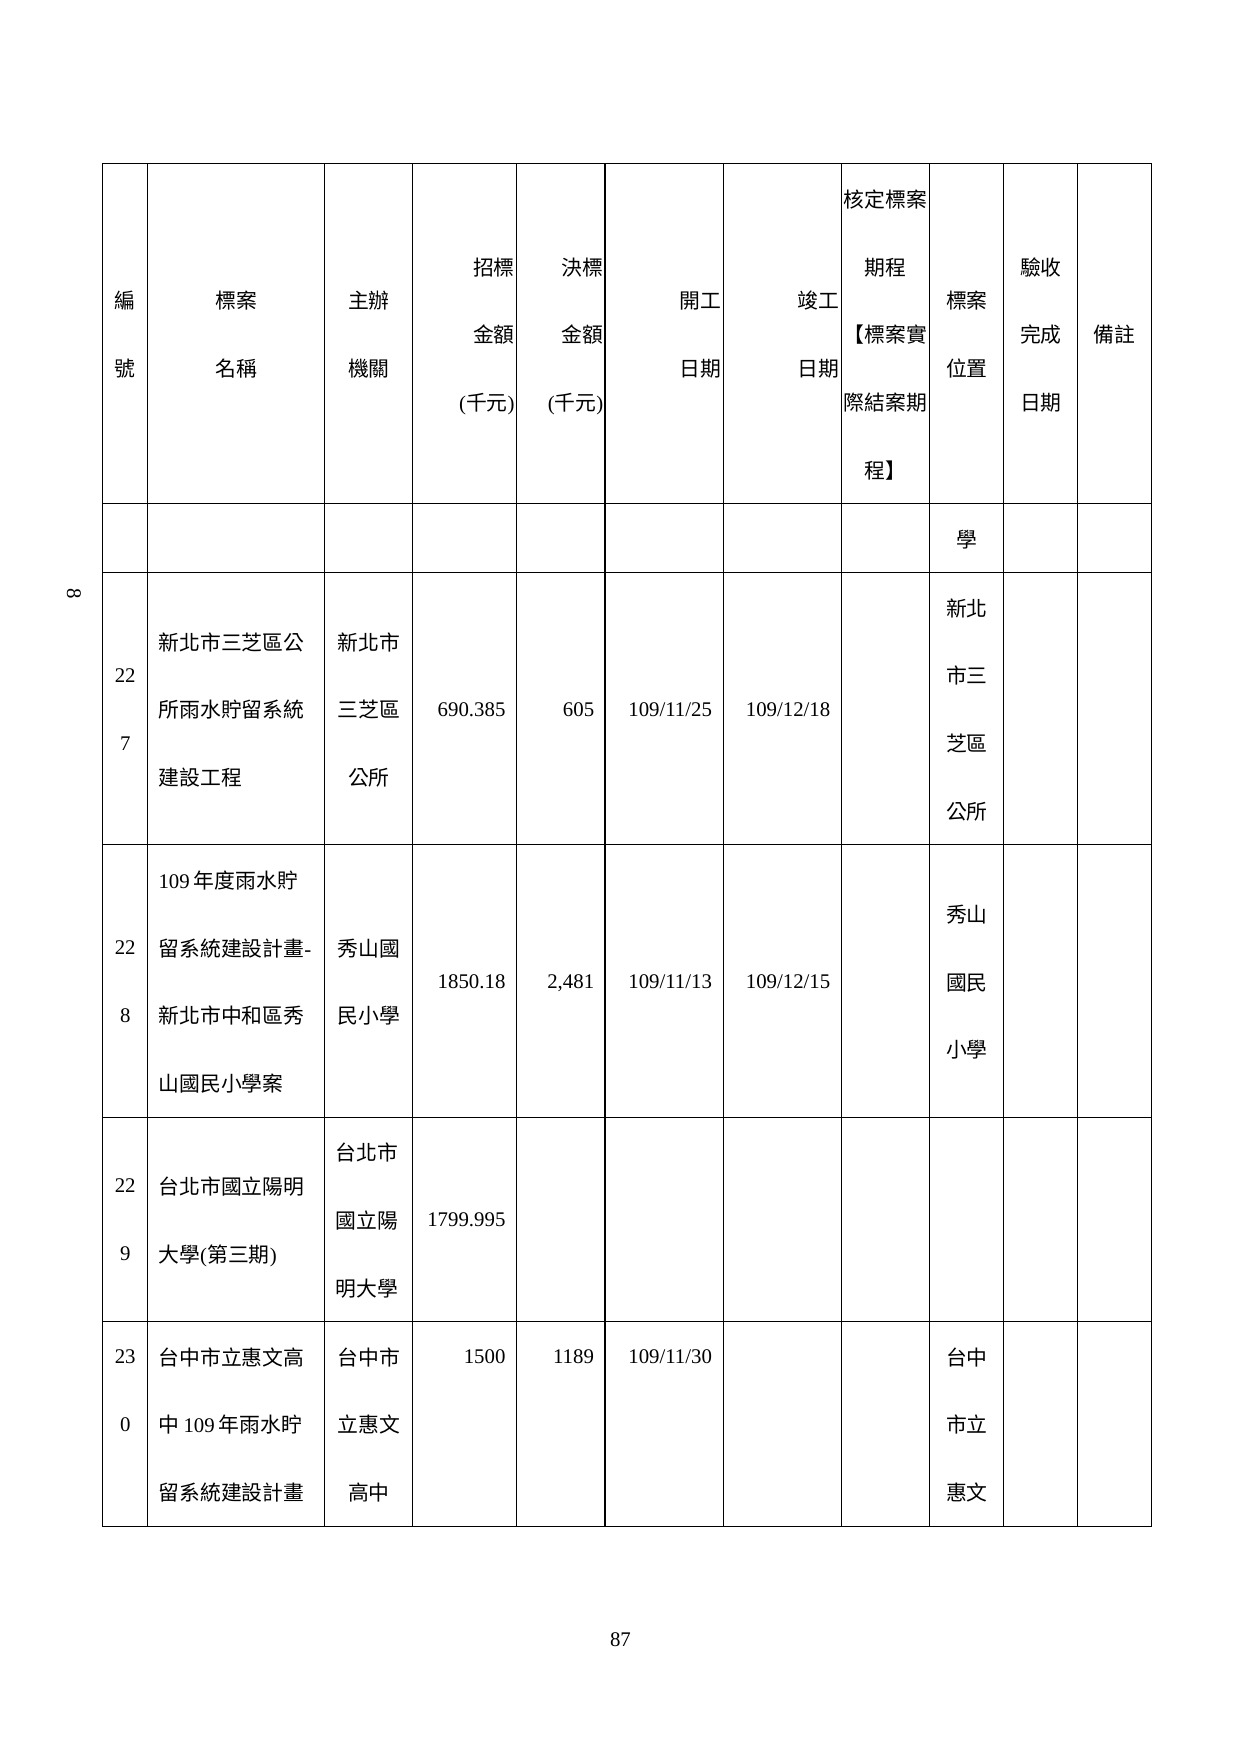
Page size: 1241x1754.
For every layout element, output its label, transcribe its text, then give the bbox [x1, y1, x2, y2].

table_cell 690.385 [413, 573, 516, 844]
table_cell 109/11/30 [606, 1322, 723, 1526]
table_cell [842, 504, 929, 572]
table_cell 109/12/18 [724, 573, 841, 844]
table_cell 台中市立惠文高中 [325, 1322, 412, 1526]
table_cell [1078, 1118, 1151, 1321]
table_header 招標 金額 (千元) [413, 164, 516, 503]
table_cell 台中市立惠文高中109年雨水眝留系統建設計畫 [148, 1322, 324, 1526]
table_cell 2,481 [517, 845, 604, 1117]
table_cell 109/11/25 [606, 573, 723, 844]
table_cell [1078, 504, 1151, 572]
table_cell 227 [103, 573, 147, 844]
table_cell 新北市三芝區公所 [325, 573, 412, 844]
table_cell [1004, 504, 1077, 572]
table_header 編號 [103, 164, 147, 503]
table_cell [724, 1322, 841, 1526]
table_cell 秀山國民小學 [930, 845, 1003, 1117]
table_cell [842, 1322, 929, 1526]
table_header 驗收 完成 日期 [1004, 164, 1077, 503]
table_cell 新北市三芝區公所雨水貯留系統建設工程 [148, 573, 324, 844]
table_cell 109/11/13 [606, 845, 723, 1117]
table_cell [724, 1118, 841, 1321]
table_cell [724, 504, 841, 572]
table_header 標案 位置 [930, 164, 1003, 503]
table_header 標案 名稱 [148, 164, 324, 503]
table_cell [517, 1118, 604, 1321]
table_cell [842, 573, 929, 844]
table_cell 台北市國立陽明大學(第三期) [148, 1118, 324, 1321]
table_cell 109年度雨水貯留系統建設計畫-新北市中和區秀山國民小學案 [148, 845, 324, 1117]
table_cell 605 [517, 573, 604, 844]
table_cell 1500 [413, 1322, 516, 1526]
table_cell 台中市立惠文 [930, 1322, 1003, 1526]
table_cell 1850.18 [413, 845, 516, 1117]
table_header 核定標案期程 【標案實際結案期程】 [842, 164, 929, 503]
table_cell 新北市三芝區公所 [930, 573, 1003, 844]
table_cell [606, 1118, 723, 1321]
table_cell [842, 1118, 929, 1321]
table_cell 109/12/15 [724, 845, 841, 1117]
table_cell 秀山國民小學 [325, 845, 412, 1117]
table_cell 學 [930, 504, 1003, 572]
table_cell [1078, 1322, 1151, 1526]
table_cell 229 [103, 1118, 147, 1321]
table_cell [1004, 1118, 1077, 1321]
table_cell [148, 504, 324, 572]
table_cell [413, 504, 516, 572]
table_cell [842, 845, 929, 1117]
table_cell [517, 504, 604, 572]
table_cell [1004, 1322, 1077, 1526]
table_cell [930, 1118, 1003, 1321]
table_cell [1078, 845, 1151, 1117]
table_header 決標 金額 (千元) [517, 164, 604, 503]
table_cell [325, 504, 412, 572]
table_header 備註 [1078, 164, 1151, 503]
table_cell [606, 504, 723, 572]
table_cell 1189 [517, 1322, 604, 1526]
table_header 主辦 機關 [325, 164, 412, 503]
table_cell 1799.995 [413, 1118, 516, 1321]
table_cell [1078, 573, 1151, 844]
table_cell [1004, 573, 1077, 844]
table_cell [1004, 845, 1077, 1117]
table_header 竣工 日期 [724, 164, 841, 503]
table_cell [103, 504, 147, 572]
table_cell 230 [103, 1322, 147, 1526]
table_cell 台北市國立陽明大學 [325, 1118, 412, 1321]
table_header 開工 日期 [606, 164, 723, 503]
table_cell 228 [103, 845, 147, 1117]
